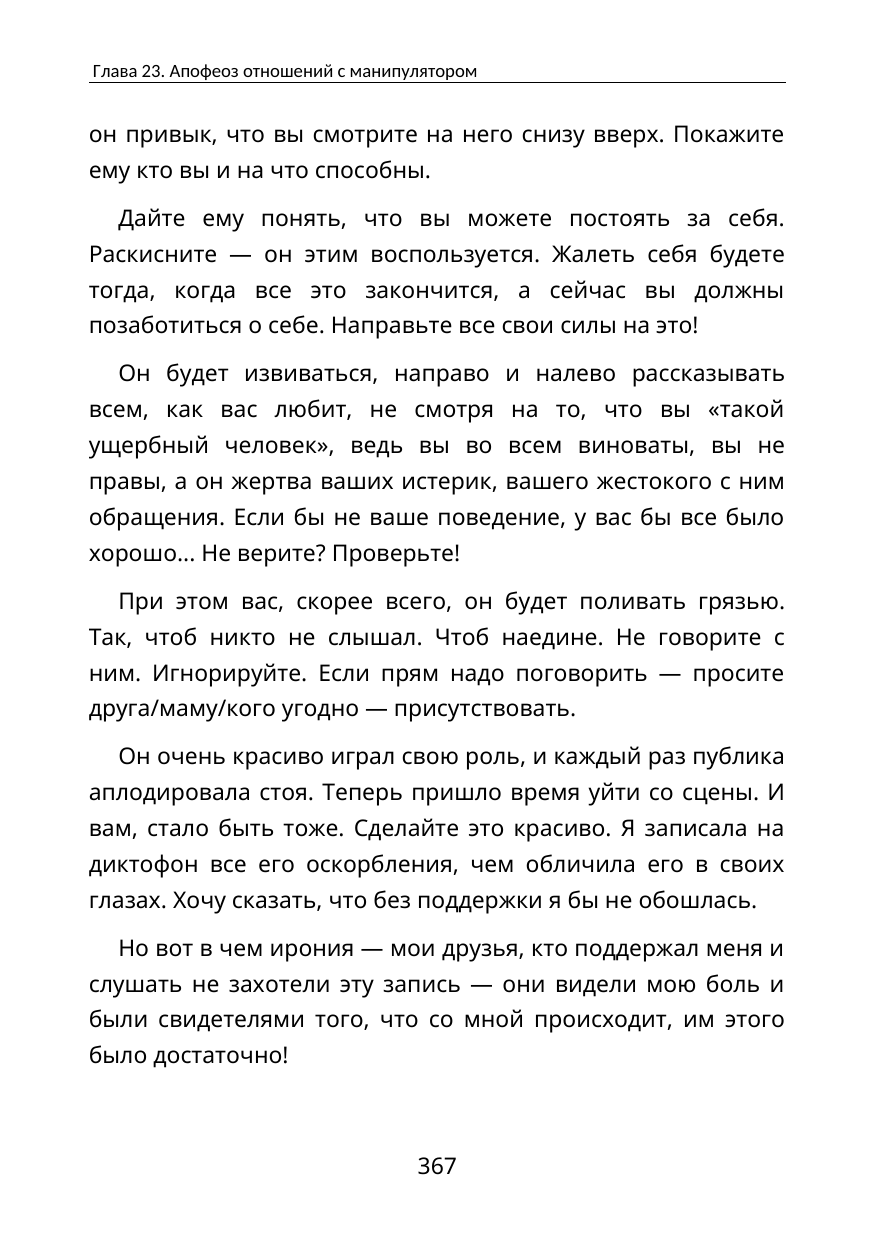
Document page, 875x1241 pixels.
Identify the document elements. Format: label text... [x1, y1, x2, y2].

text Но вот в чем ирония — мои друзья, кто поддержал меня и слушать не захотели эту запись — они видели мою боль и были свидетелями того, что со мной происходит, им этого было достаточно! [88, 932, 786, 1071]
text Он будет извиваться, направо и налево рассказывать всем, как вас любит, не смотря на то, что вы «такой ущербный человек», ведь вы во всем виноваты, вы не правы, а он жертва ваших истерик, вашего жестокого с ним обращения. Если бы не ваше поведение, у вас бы все было хорошо... Не верите? Проверьте! [88, 357, 786, 568]
text Дайте ему понять, что вы можете постоять за себя. Раскисните — он этим воспользуется. Жалеть себя будете тогда, когда все это закончится, а сейчас вы должны позаботиться о себе. Направьте все свои силы на это! [88, 202, 786, 341]
text он привык, что вы смотрите на него снизу вверх. Покажите ему кто вы и на что способны. [88, 118, 786, 185]
text Он очень красиво играл свою роль, и каждый раз публика аплодировала стоя. Теперь пришло время уйти со сцены. И вам, стало быть тоже. Сделайте это красиво. Я записала на диктофон все его оскорбления, чем обличила его в своих глазах. Хочу сказать, что без поддержки я бы не обошлась. [88, 740, 786, 915]
text При этом вас, скорее всего, он будет поливать грязью. Так, чтоб никто не слышал. Чтоб наедине. Не говорите с ним. Игнорируйте. Если прям надо поговорить — просите друга/маму/кого угодно — присутствовать. [88, 584, 786, 724]
